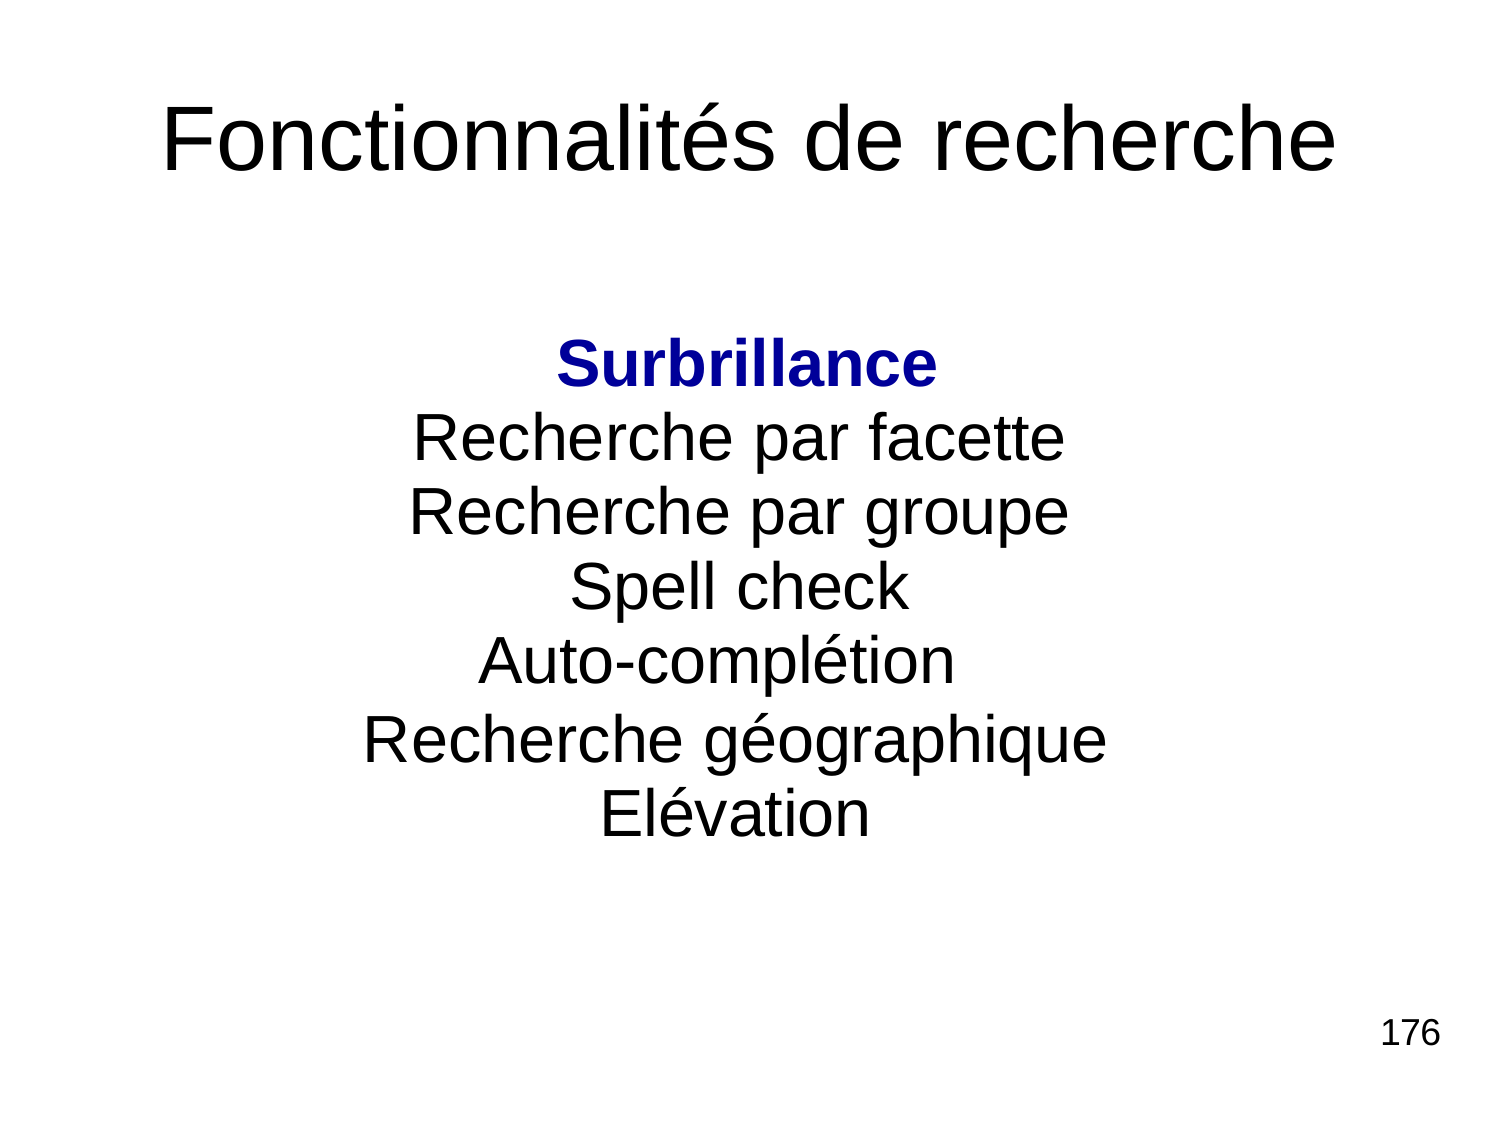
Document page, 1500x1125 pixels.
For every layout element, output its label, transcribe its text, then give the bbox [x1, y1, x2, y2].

list Surbrillance Recherche par facette Recherche par groupe Spell check Auto-complétion Recherche géographique Elévation [358, 319, 1111, 965]
title Fonctionnalités de recherche [158, 76, 1340, 267]
slide_number 176 [1373, 1009, 1451, 1125]
